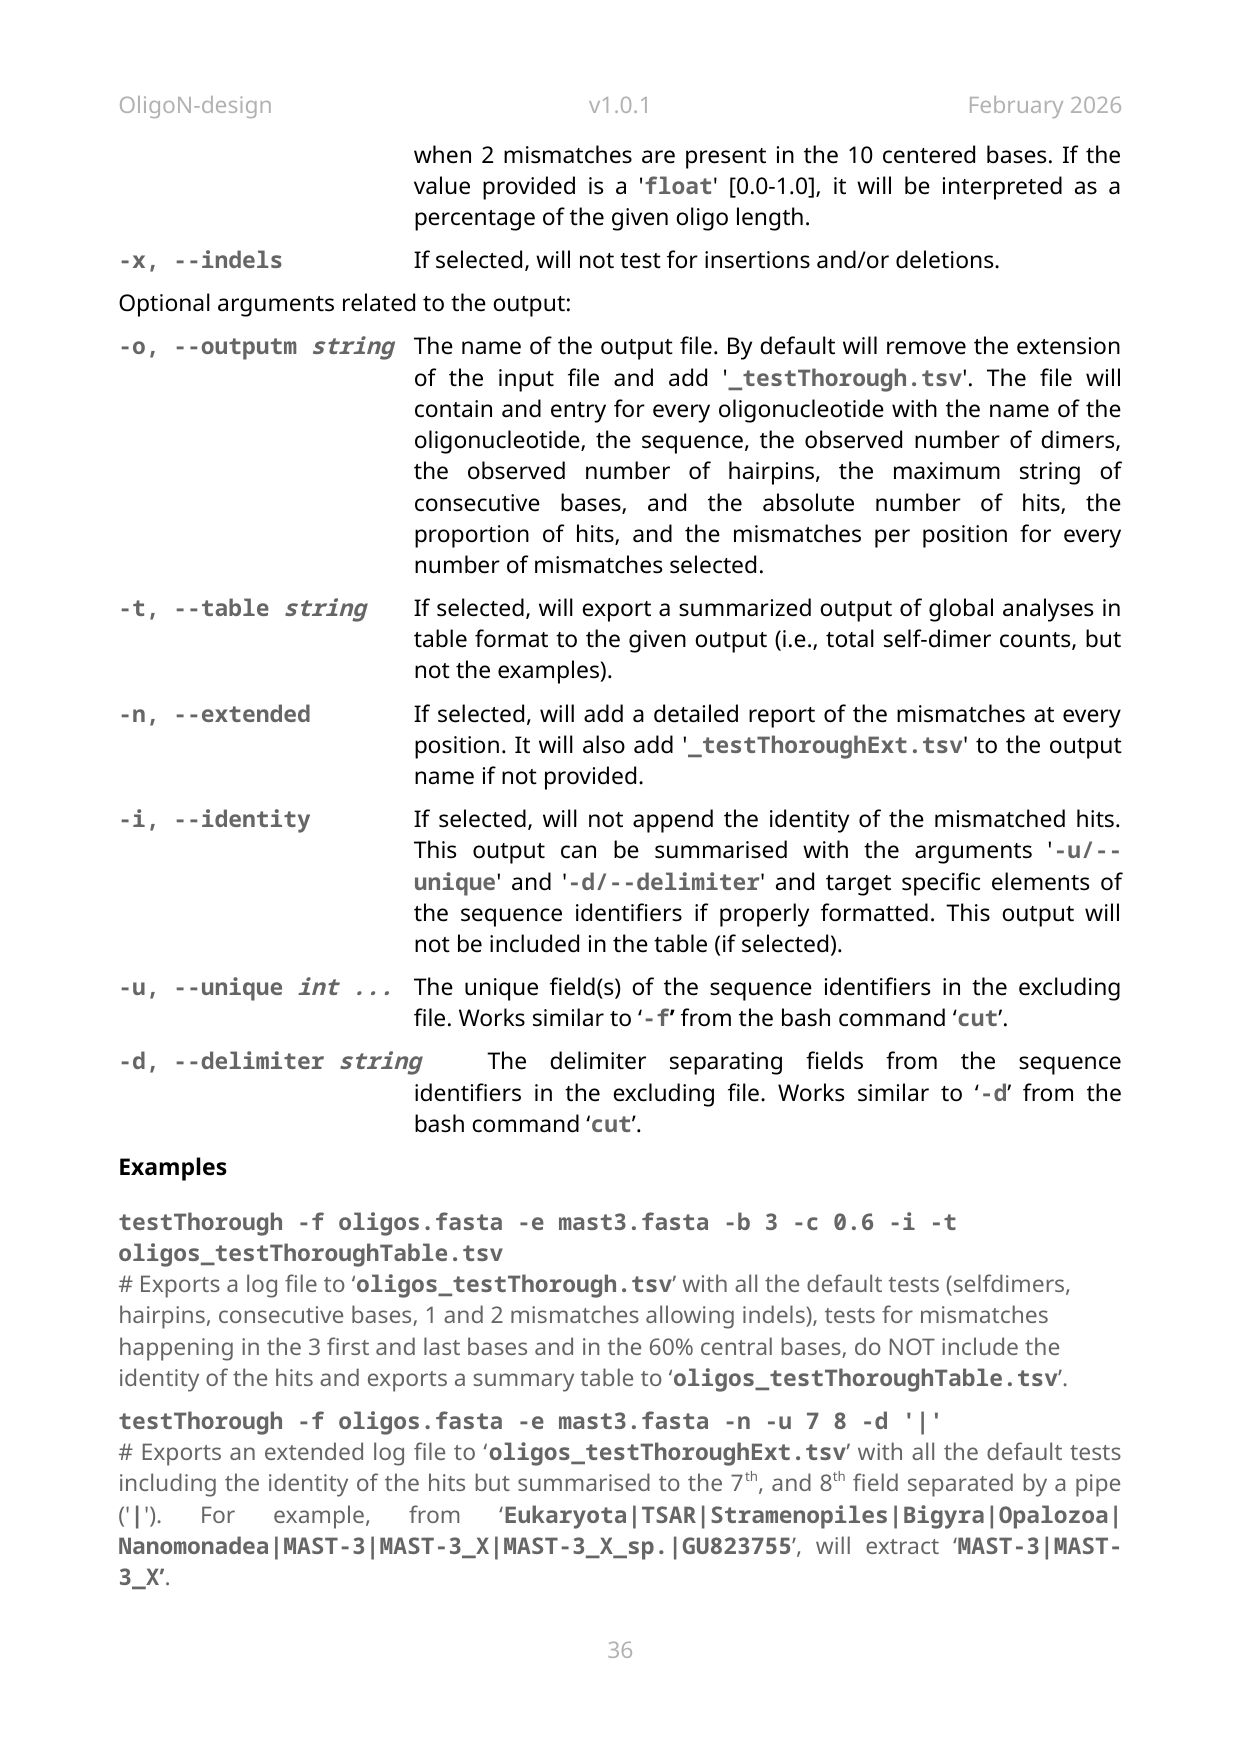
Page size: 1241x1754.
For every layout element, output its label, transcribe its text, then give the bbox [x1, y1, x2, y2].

text testThorough -f oligos.fasta -e mast3.fasta -n -u 7 8 -d '|' [118, 1405, 1122, 1436]
text Optional arguments related to the output: [118, 287, 1122, 318]
text -d, --delimiter string The delimiter separating fields from the sequence identifiers in the excluding file. Works similar to ‘-d’ from the bash command ‘cut’. [118, 1045, 1122, 1139]
text -n, --extended If selected, will add a detailed report of the mismatches at every position. It will also add '_testThoroughExt.tsv' to the output name if not provided. [118, 697, 1122, 791]
text -i, --identity If selected, will not append the identity of the mismatched hits. This output can be summarised with the arguments '-u/--unique' and '-d/--delimiter' and target specific elements of the sequence identifiers if properly formatted. This output will not be included in the table (if selected). [118, 803, 1122, 959]
text -t, --table string If selected, will export a summarized output of global analyses in table format to the given output (i.e., total self-dimer counts, but not the examples). [118, 592, 1122, 686]
text -o, --outputm string The name of the output file. By default will remove the extension of the input file and add '_testThorough.tsv'. The file will contain and entry for every oligonucleotide with the name of the oligonucleotide, the sequence, the observed number of dimers, the observed number of hairpins, the maximum string of consecutive bases, and the absolute number of hits, the proportion of hits, and the mismatches per position for every number of mismatches selected. [118, 330, 1122, 580]
text # Exports an extended log file to ‘oligos_testThoroughExt.tsv’ with all the default tests including the identity of the hits but summarised to the 7th, and 8th field separated by a pipe ('|'). For example, from ‘Eukaryota|TSAR|Stramenopiles|Bigyra|Opalozoa|Nanomonadea|MAST-3|MAST-3_X|MAST-3_X_sp.|GU823755’, will extract ‘MAST-3|MAST-3_X’. [118, 1436, 1122, 1592]
text testThorough -f oligos.fasta -e mast3.fasta -b 3 -c 0.6 -i -t oligos_testThoroughTable.tsv [118, 1206, 1122, 1268]
text when 2 mismatches are present in the 10 centered bases. If the value provided is a 'float' [0.0-1.0], it will be interpreted as a percentage of the given oligo length. [118, 139, 1122, 232]
text -u, --unique int ... The unique field(s) of the sequence identifiers in the excluding file. Works similar to ‘-f’ from the bash command ‘cut’. [118, 971, 1122, 1033]
text Examples [118, 1151, 1122, 1182]
text # Exports a log file to ‘oligos_testThorough.tsv’ with all the default tests (selfdimers, hairpins, consecutive bases, 1 and 2 mismatches allowing indels), tests for mismatches happening in the 3 first and last bases and in the 60% central bases, do NOT include the identity of the hits and exports a summary table to ‘oligos_testThoroughTable.tsv’. [118, 1268, 1122, 1393]
text -x, --indels If selected, will not test for insertions and/or deletions. [118, 244, 1122, 275]
